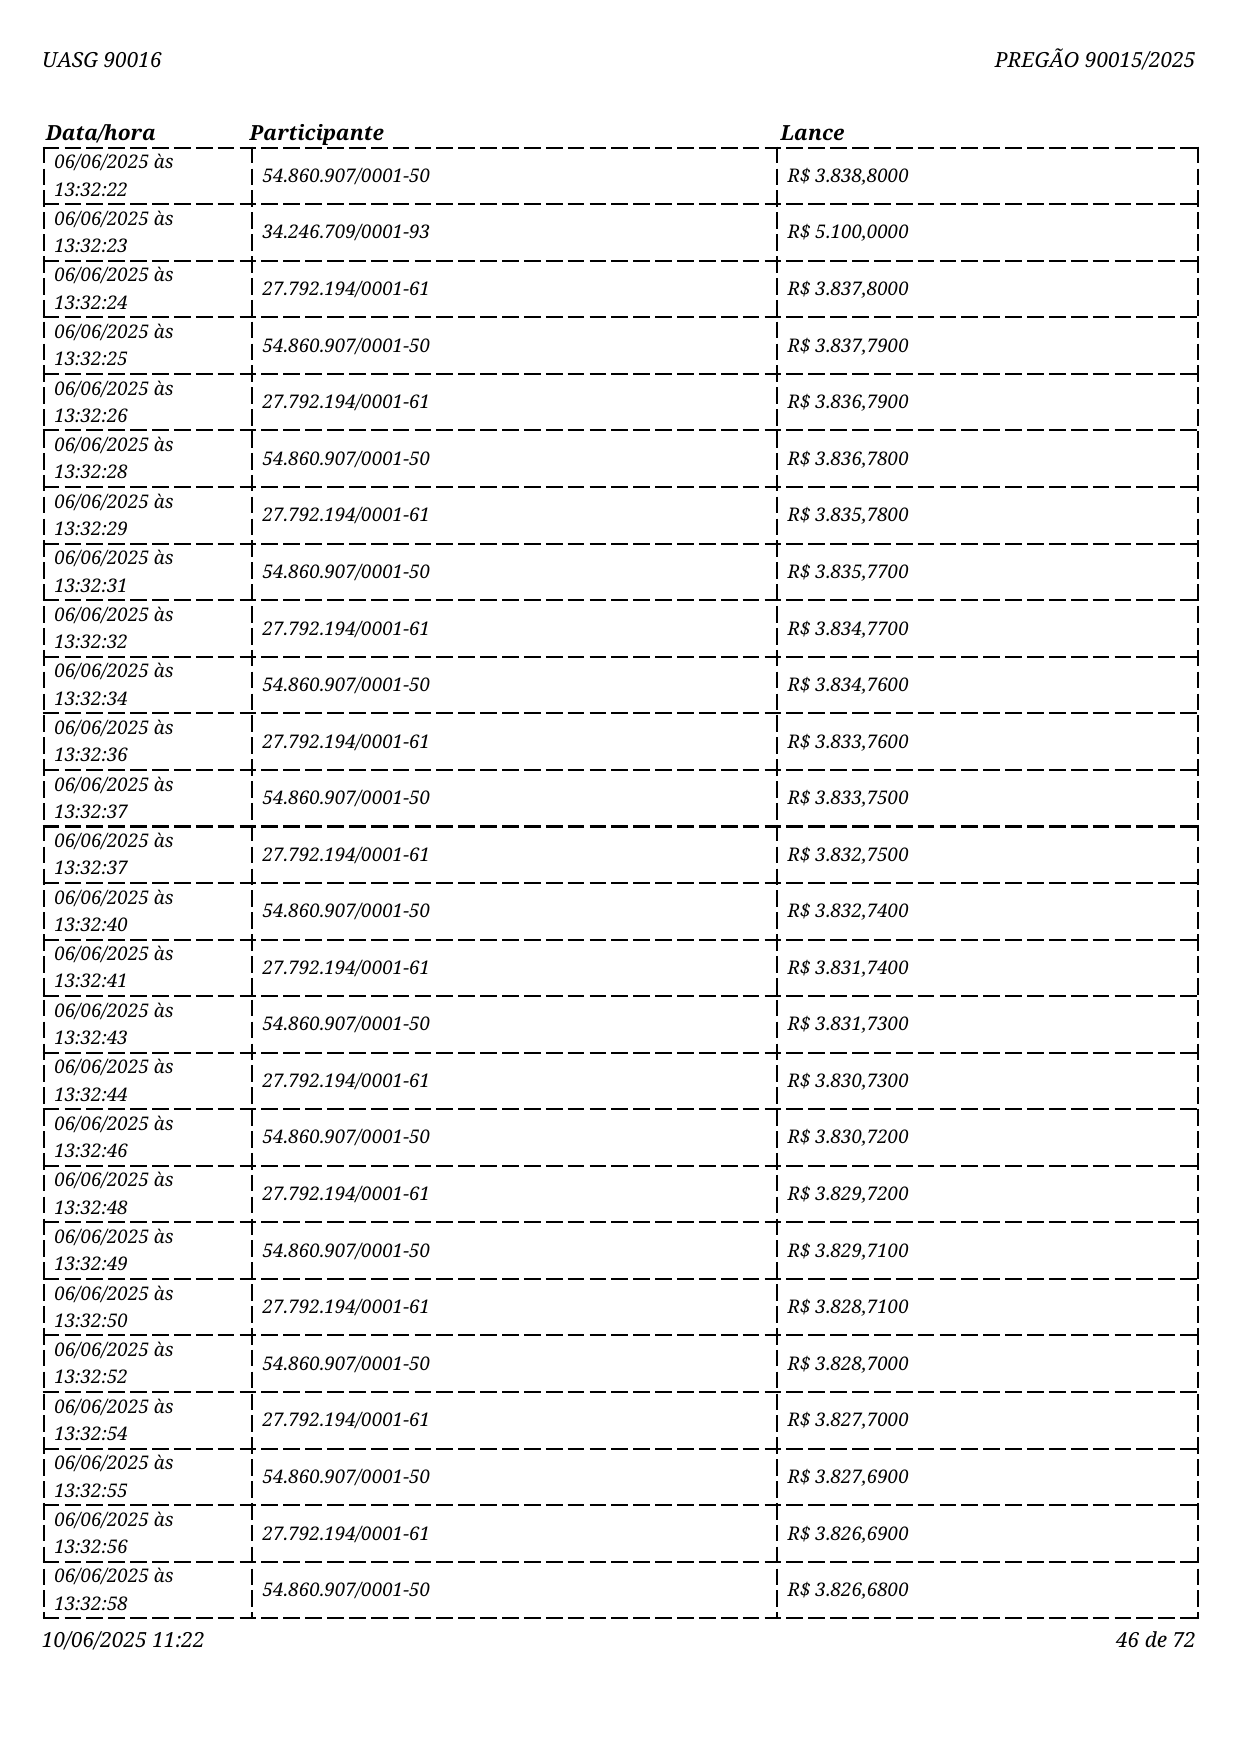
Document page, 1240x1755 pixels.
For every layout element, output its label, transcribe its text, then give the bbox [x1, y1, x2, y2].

table_cell 54.860.907/0001-50 [252, 543, 777, 599]
table_cell 27.792.194/0001-61 [252, 939, 777, 995]
table_cell 27.792.194/0001-61 [252, 486, 777, 542]
table_cell 06/06/2025 às 13:32:24 [44, 260, 252, 316]
table_cell R$ 3.837,8000 [777, 260, 1198, 316]
table_cell 06/06/2025 às 13:32:34 [44, 656, 252, 712]
table_cell 06/06/2025 às 13:32:31 [44, 543, 252, 599]
table_cell R$ 3.834,7600 [777, 656, 1198, 712]
table_cell 06/06/2025 às 13:32:28 [44, 429, 252, 486]
table_cell R$ 3.832,7400 [777, 882, 1198, 938]
table_cell 54.860.907/0001-50 [252, 1448, 777, 1504]
table_cell R$ 3.838,8000 [777, 147, 1198, 203]
table_cell 54.860.907/0001-50 [252, 656, 777, 712]
table_cell R$ 3.833,7600 [777, 712, 1198, 769]
table_cell R$ 3.830,7200 [777, 1108, 1198, 1165]
table_cell 06/06/2025 às 13:32:23 [44, 203, 252, 260]
table_cell 06/06/2025 às 13:32:44 [44, 1052, 252, 1108]
table_cell R$ 3.829,7200 [777, 1165, 1198, 1221]
table_cell 06/06/2025 às 13:32:25 [44, 316, 252, 373]
table_cell R$ 3.832,7500 [777, 825, 1198, 882]
table_cell 54.860.907/0001-50 [252, 147, 777, 203]
table_cell 06/06/2025 às 13:32:58 [44, 1561, 252, 1617]
table_cell R$ 3.831,7400 [777, 939, 1198, 995]
table_cell 54.860.907/0001-50 [252, 882, 777, 938]
table_cell R$ 3.829,7100 [777, 1221, 1198, 1278]
table_cell 06/06/2025 às 13:32:49 [44, 1221, 252, 1278]
table_cell R$ 3.837,7900 [777, 316, 1198, 373]
table_cell 54.860.907/0001-50 [252, 1221, 777, 1278]
table_cell 06/06/2025 às 13:32:43 [44, 995, 252, 1052]
table_cell 54.860.907/0001-50 [252, 429, 777, 486]
table_cell R$ 3.828,7000 [777, 1334, 1198, 1391]
table_cell 06/06/2025 às 13:32:48 [44, 1165, 252, 1221]
table_cell 27.792.194/0001-61 [252, 1504, 777, 1561]
table_cell 06/06/2025 às 13:32:46 [44, 1108, 252, 1165]
table_cell 27.792.194/0001-61 [252, 1391, 777, 1447]
table_cell R$ 3.827,7000 [777, 1391, 1198, 1447]
table_cell 27.792.194/0001-61 [252, 373, 777, 429]
table_cell 27.792.194/0001-61 [252, 260, 777, 316]
table_cell 06/06/2025 às 13:32:54 [44, 1391, 252, 1447]
table_cell 27.792.194/0001-61 [252, 712, 777, 769]
table_cell 54.860.907/0001-50 [252, 1334, 777, 1391]
table_cell 54.860.907/0001-50 [252, 316, 777, 373]
table_cell 06/06/2025 às 13:32:29 [44, 486, 252, 542]
table_cell R$ 3.826,6900 [777, 1504, 1198, 1561]
table_cell R$ 3.836,7900 [777, 373, 1198, 429]
table_cell R$ 3.828,7100 [777, 1278, 1198, 1334]
table_cell R$ 3.827,6900 [777, 1448, 1198, 1504]
table_cell R$ 3.831,7300 [777, 995, 1198, 1052]
table_cell 34.246.709/0001-93 [252, 203, 777, 260]
table_cell R$ 3.836,7800 [777, 429, 1198, 486]
table_cell R$ 3.830,7300 [777, 1052, 1198, 1108]
table_cell 27.792.194/0001-61 [252, 1052, 777, 1108]
table_cell R$ 3.835,7800 [777, 486, 1198, 542]
table_cell 06/06/2025 às 13:32:37 [44, 769, 252, 825]
table_cell 06/06/2025 às 13:32:52 [44, 1334, 252, 1391]
table_cell 06/06/2025 às 13:32:55 [44, 1448, 252, 1504]
table_cell R$ 3.834,7700 [777, 599, 1198, 656]
table_cell 06/06/2025 às 13:32:40 [44, 882, 252, 938]
table_cell 06/06/2025 às 13:32:56 [44, 1504, 252, 1561]
table_cell 54.860.907/0001-50 [252, 769, 777, 825]
table_cell 54.860.907/0001-50 [252, 1561, 777, 1617]
table_cell R$ 3.833,7500 [777, 769, 1198, 825]
table_cell 27.792.194/0001-61 [252, 1278, 777, 1334]
table_cell 54.860.907/0001-50 [252, 1108, 777, 1165]
table_cell 06/06/2025 às 13:32:32 [44, 599, 252, 656]
table_cell 06/06/2025 às 13:32:50 [44, 1278, 252, 1334]
table_cell 54.860.907/0001-50 [252, 995, 777, 1052]
table_cell 06/06/2025 às 13:32:26 [44, 373, 252, 429]
table_cell 06/06/2025 às 13:32:37 [44, 825, 252, 882]
table_cell 06/06/2025 às 13:32:41 [44, 939, 252, 995]
table_cell R$ 5.100,0000 [777, 203, 1198, 260]
table_cell R$ 3.826,6800 [777, 1561, 1198, 1617]
table_cell 06/06/2025 às 13:32:36 [44, 712, 252, 769]
table_cell 27.792.194/0001-61 [252, 1165, 777, 1221]
table_cell 06/06/2025 às 13:32:22 [44, 147, 252, 203]
table_cell 27.792.194/0001-61 [252, 825, 777, 882]
table_cell R$ 3.835,7700 [777, 543, 1198, 599]
table_cell 27.792.194/0001-61 [252, 599, 777, 656]
